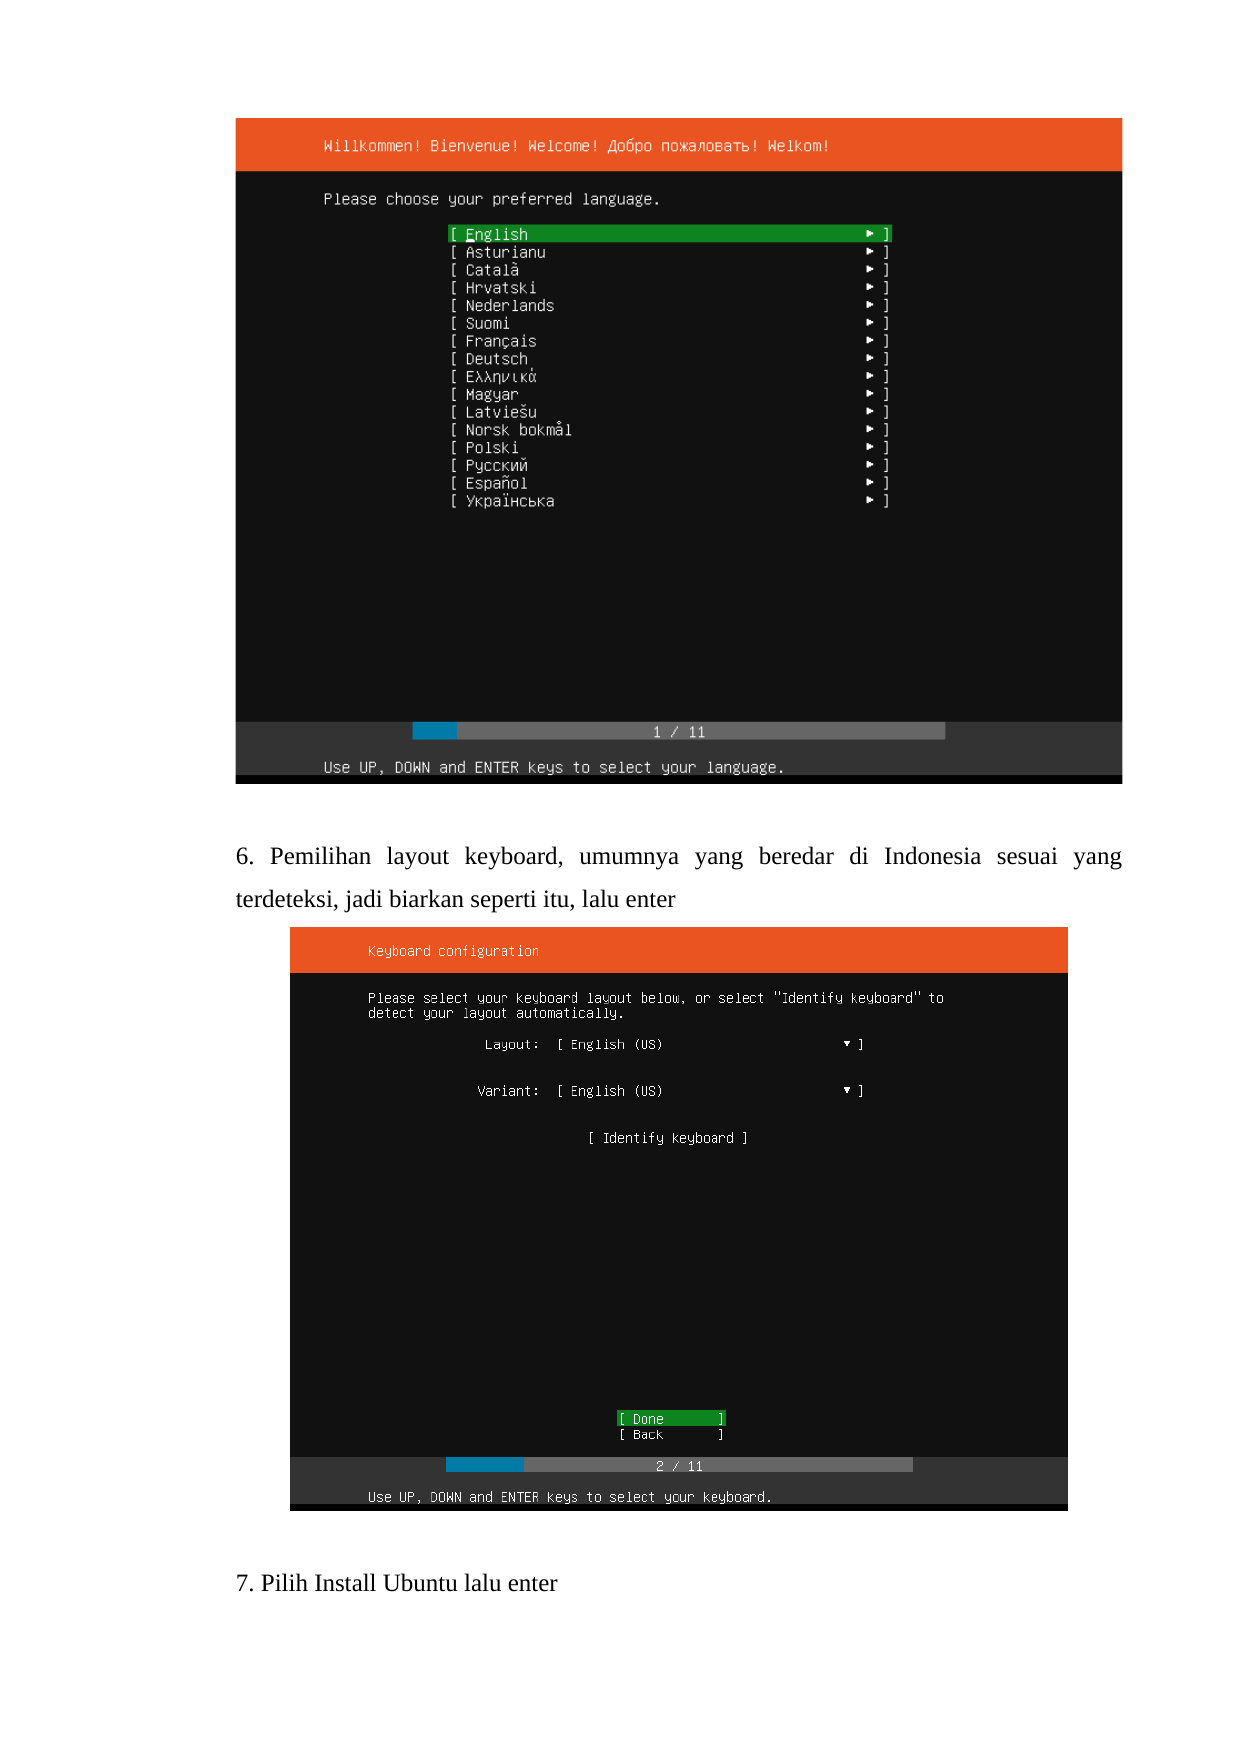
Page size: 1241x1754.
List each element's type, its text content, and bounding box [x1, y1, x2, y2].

text 7. Pilih Install Ubuntu lalu enter [236, 1568, 1122, 1597]
picture [290, 927, 1068, 1511]
picture [235, 118, 1123, 784]
text 6. Pemilihan layout keyboard, umumnya yang beredar di Indonesia sesuai yang terdeteksi, jadi biarkan seperti itu, lalu enter [236, 841, 1122, 913]
